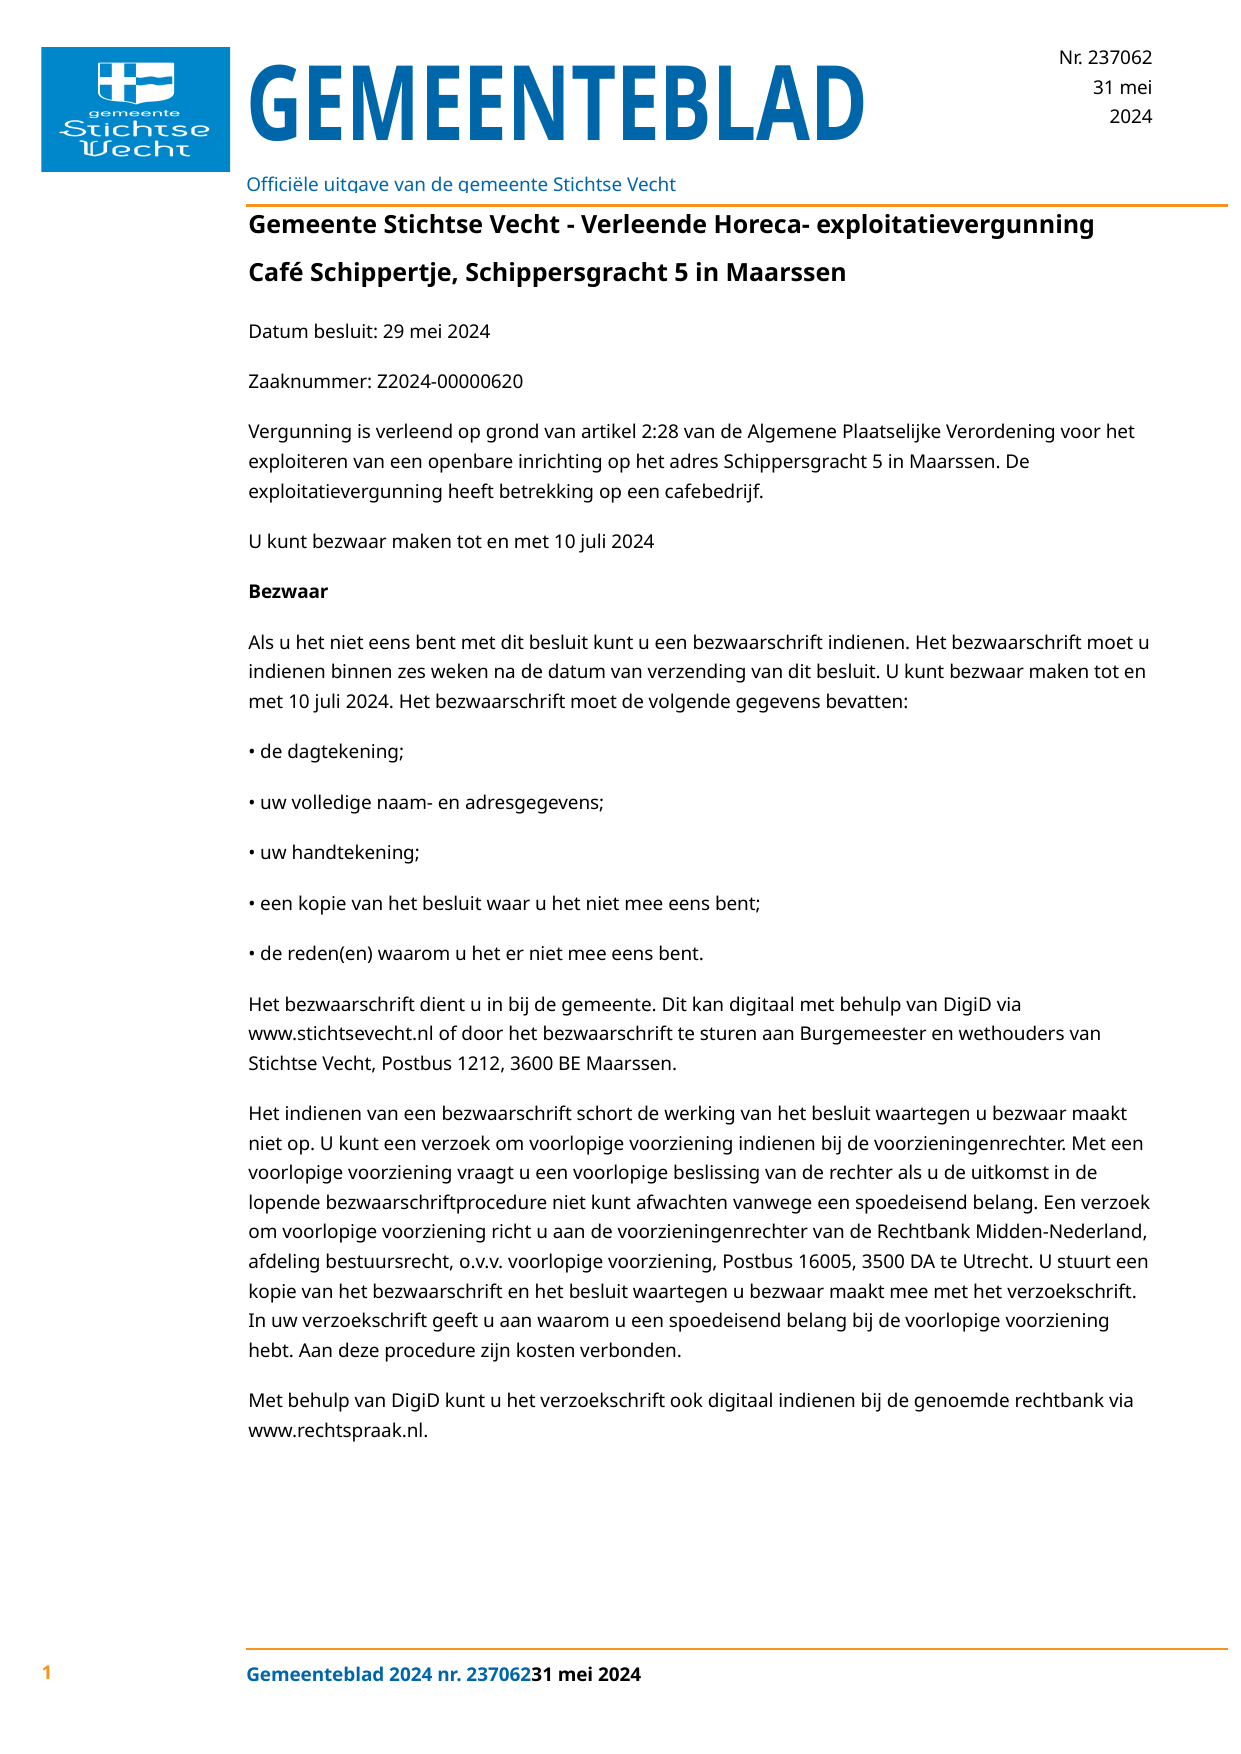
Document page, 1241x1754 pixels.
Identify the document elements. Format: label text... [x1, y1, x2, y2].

text • uw volledige naam- en adresgegevens; [248, 789, 1152, 815]
picture [99, 63, 135, 101]
text Het indienen van een bezwaarschrift schort de werking van het besluit waartegen u bezwaar maakt niet op. U kunt een verzoek om voorlopige voorziening indienen bij de voorzieningenrechter. Met een voorlopige voorziening vraagt u een voorlopige beslissing van de rechter als u de uitkomst in de lopende bezwaarschriftprocedure niet kunt afwachten vanwege een spoedeisend belang. Een verzoek om voorlopige voorziening richt u aan de voorzieningenrechter van de Rechtbank Midden-Nederland, afdeling bestuursrecht, o.v.v. voorlopige voorziening, Postbus 16005, 3500 DA te Utrecht. U stuurt een kopie van het bezwaarschrift en het besluit waartegen u bezwaar maakt mee met het verzoekschrift. In uw verzoekschrift geeft u aan waarom u een spoedeisend belang bij de voorlopige voorziening hebt. Aan deze procedure zijn kosten verbonden. [248, 1100, 1152, 1363]
text Vergunning is verleend op grond van artikel 2:28 van de Algemene Plaatselijke Verordening voor het exploiteren van een openbare inrichting op het adres Schippersgracht 5 in Maarssen. De exploitatievergunning heeft betrekking op een cafebedrijf. [248, 419, 1152, 504]
text • de reden(en) waarom u het er niet mee eens bent. [248, 940, 1152, 966]
text Met behulp van DigiD kunt u het verzoekschrift ook digitaal indienen bij de genoemde rechtbank via www.rechtspraak.nl. [248, 1387, 1152, 1443]
picture [137, 63, 174, 103]
text • een kopie van het besluit waar u het niet mee eens bent; [248, 890, 1152, 916]
text • de dagtekening; [248, 739, 1152, 764]
text Datum besluit: 29 mei 2024 [248, 318, 1152, 344]
text Bezwaar [248, 579, 1152, 604]
text U kunt bezwaar maken tot en met 10 juli 2024 [248, 528, 1152, 554]
text Gemeente Stichtse Vecht - Verleende Horeca- exploitatievergunning Café Schippertje, Schippersgracht 5 in Maarssen [248, 207, 1152, 288]
text Als u het niet eens bent met dit besluit kunt u een bezwaarschrift indienen. Het bezwaarschrift moet u indienen binnen zes weken na de datum van verzending van dit besluit. U kunt bezwaar maken tot en met 10 juli 2024. Het bezwaarschrift moet de volgende gegevens bevatten: [248, 629, 1152, 714]
text Zaaknummer: Z2024-00000620 [248, 368, 1152, 394]
text • uw handtekening; [248, 839, 1152, 865]
text Het bezwaarschrift dient u in bij de gemeente. Dit kan digitaal met behulp van DigiD via www.stichtsevecht.nl of door het bezwaarschrift te sturen aan Burgemeester en wethouders van Stichtse Vecht, Postbus 1212, 3600 BE Maarssen. [248, 991, 1152, 1076]
